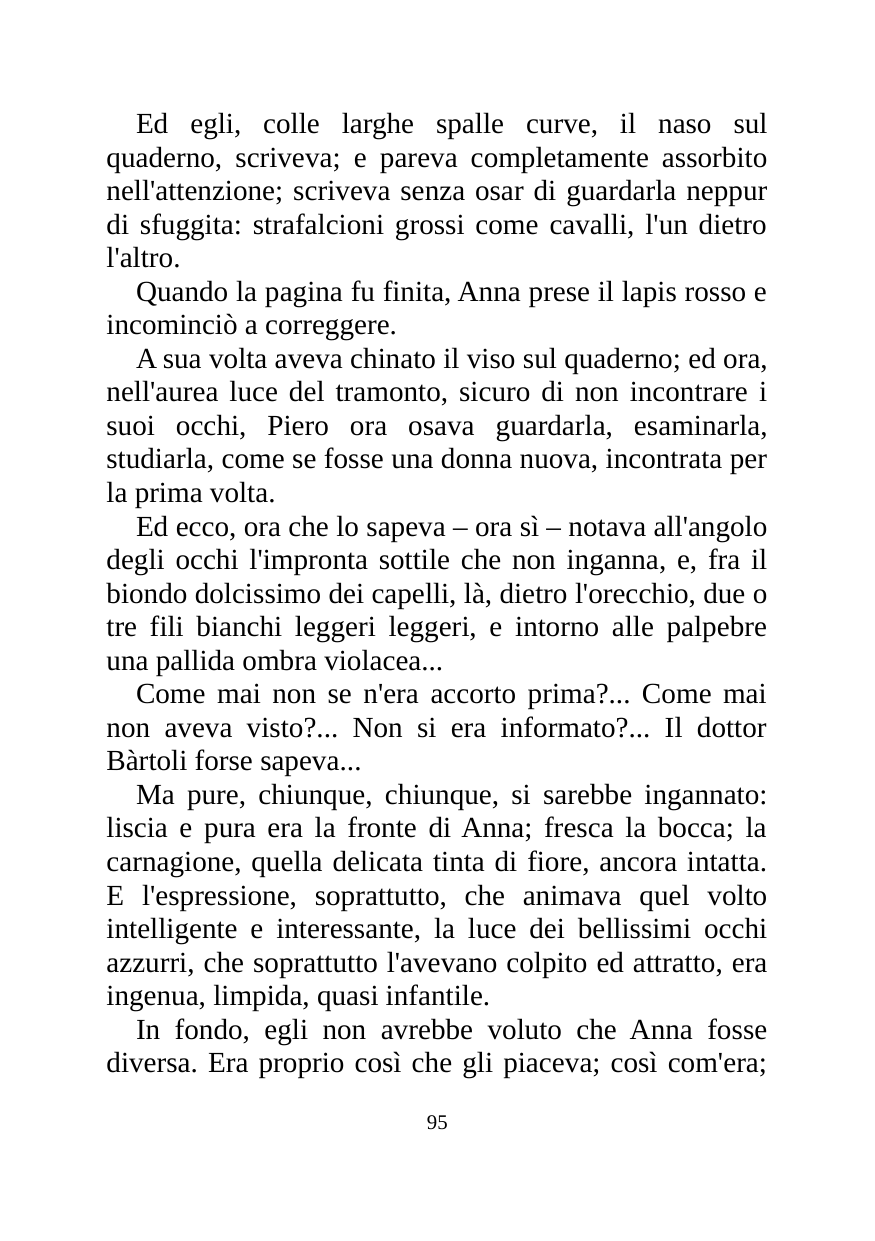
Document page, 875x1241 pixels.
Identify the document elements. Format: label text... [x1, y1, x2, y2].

text A sua volta aveva chinato il viso sul quaderno; ed ora, nell'aurea luce del tramonto, sicuro di non incontrare i suoi occhi, Piero ora osava guardarla, esaminarla, studiarla, come se fosse una donna nuova, incontrata per la prima volta. [106, 341, 768, 509]
text Come mai non se n'era accorto prima?... Come mai non aveva visto?... Non si era informato?... Il dottor Bàrtoli forse sapeva... [106, 676, 768, 777]
text Ed egli, colle larghe spalle curve, il naso sul quaderno, scriveva; e pareva completamente assorbito nell'attenzione; scriveva senza osar di guardarla neppur di sfuggita: strafalcioni grossi come cavalli, l'un dietro l'altro. [106, 106, 768, 274]
text Quando la pagina fu finita, Anna prese il lapis rosso e incominciò a correggere. [106, 274, 768, 341]
text Ma pure, chiunque, chiunque, si sarebbe ingannato: liscia e pura era la fronte di Anna; fresca la bocca; la carnagione, quella delicata tinta di fiore, ancora intatta. E l'espressione, soprattutto, che animava quel volto intelligente e interessante, la luce dei bellissimi occhi azzurri, che soprattutto l'avevano colpito ed attratto, era ingenua, limpida, quasi infantile. [106, 777, 768, 1012]
text In fondo, egli non avrebbe voluto che Anna fosse diversa. Era proprio così che gli piaceva; così com'era; [106, 1012, 768, 1079]
text Ed ecco, ora che lo sapeva – ora sì – notava all'angolo degli occhi l'impronta sottile che non inganna, e, fra il biondo dolcissimo dei capelli, là, dietro l'orecchio, due o tre fili bianchi leggeri leggeri, e intorno alle palpebre una pallida ombra violacea... [106, 509, 768, 676]
